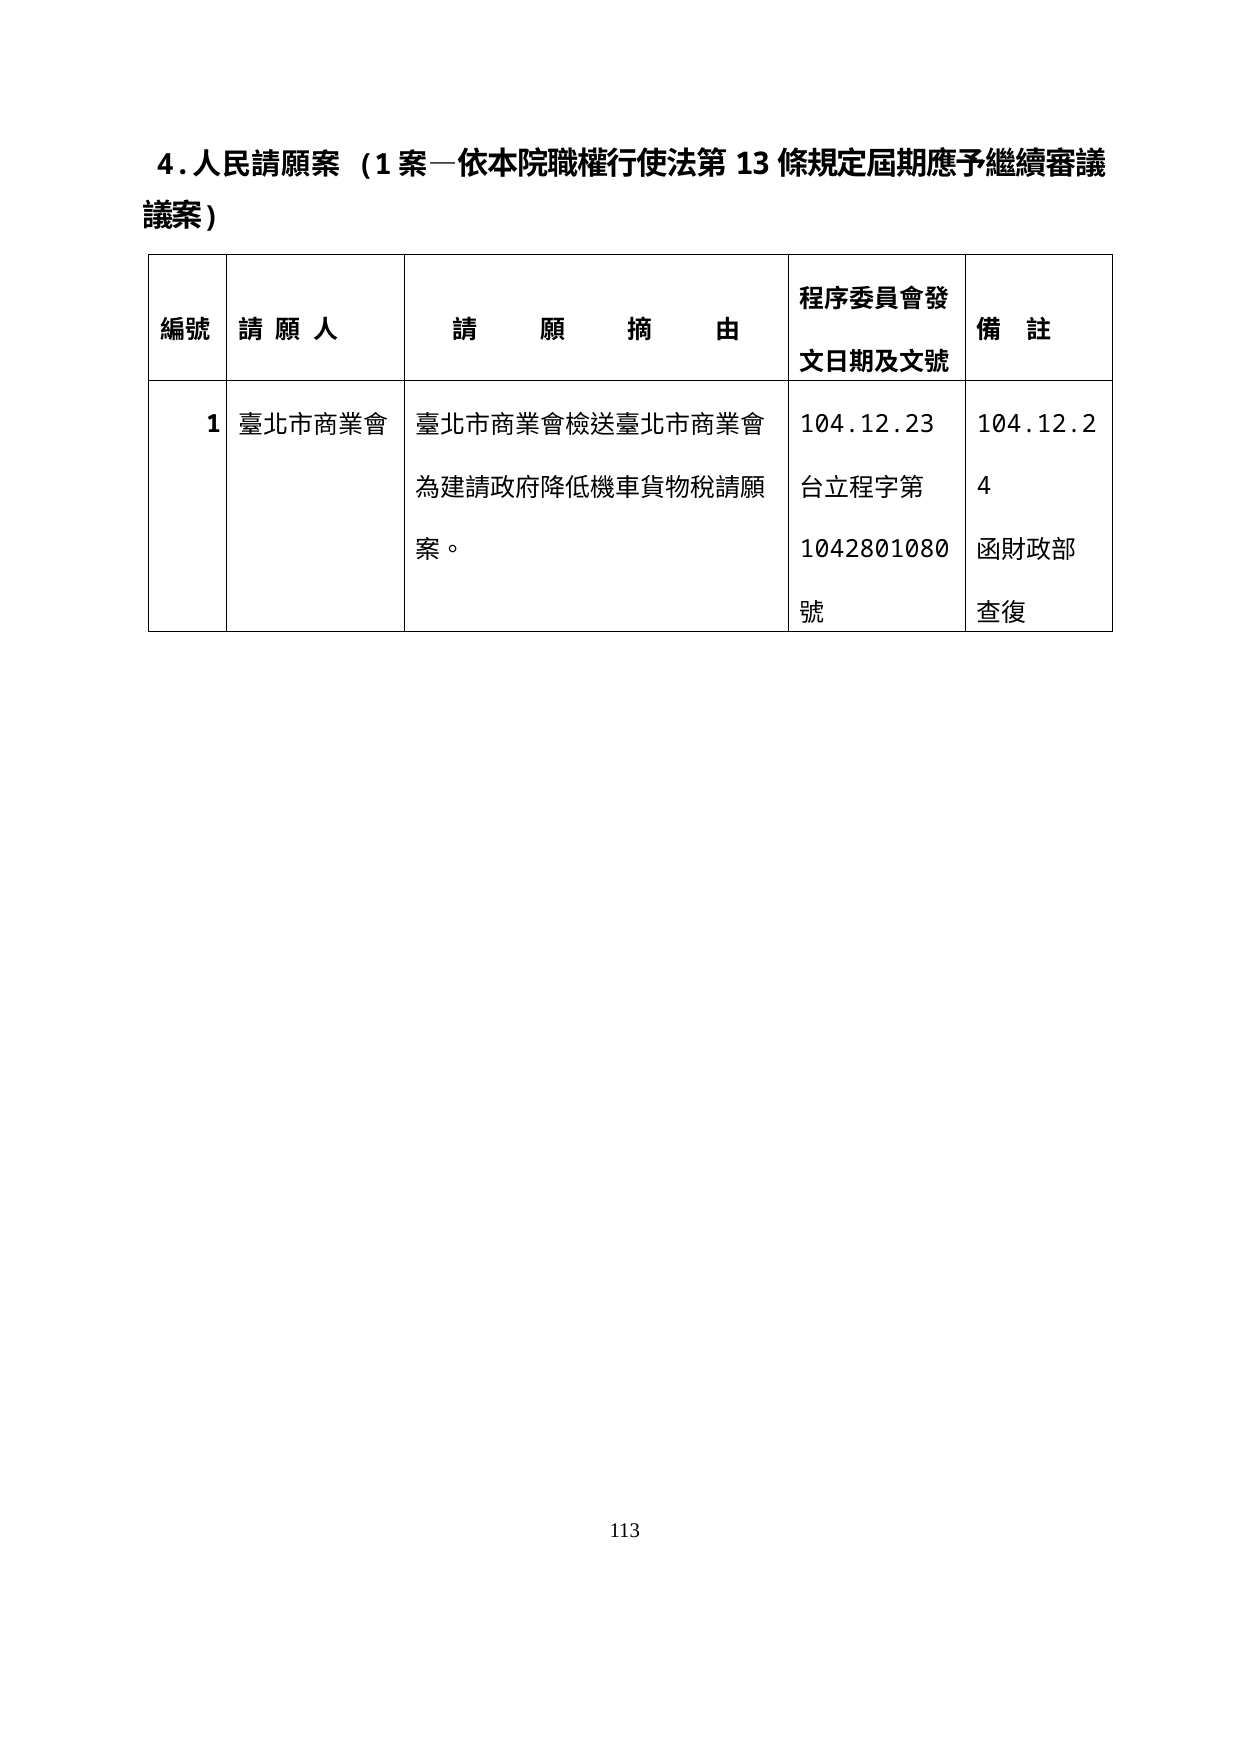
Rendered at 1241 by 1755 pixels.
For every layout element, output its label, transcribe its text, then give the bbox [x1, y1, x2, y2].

table_header 請 願 摘 由 [405, 255, 788, 380]
table_cell [149, 381, 226, 631]
table_cell 104.12.23 台立程字第1042801080號 [789, 381, 965, 631]
table_header 程序委員會發文日期及文號 [789, 255, 965, 380]
table_cell 104.12.24 函財政部 查復 [966, 381, 1112, 631]
table_header 請 願 人 [227, 255, 404, 380]
table_cell 臺北市商業會 [227, 381, 404, 631]
text 4.人民請願案 (1案—依本院職權行使法第13條規定屆期應予繼續審議議案) [142, 133, 1107, 237]
table_header 編號 [149, 255, 226, 380]
table_header 備 註 [966, 255, 1112, 380]
table_cell 臺北市商業會檢送臺北市商業會為建請政府降低機車貨物稅請願案。 [405, 381, 788, 631]
